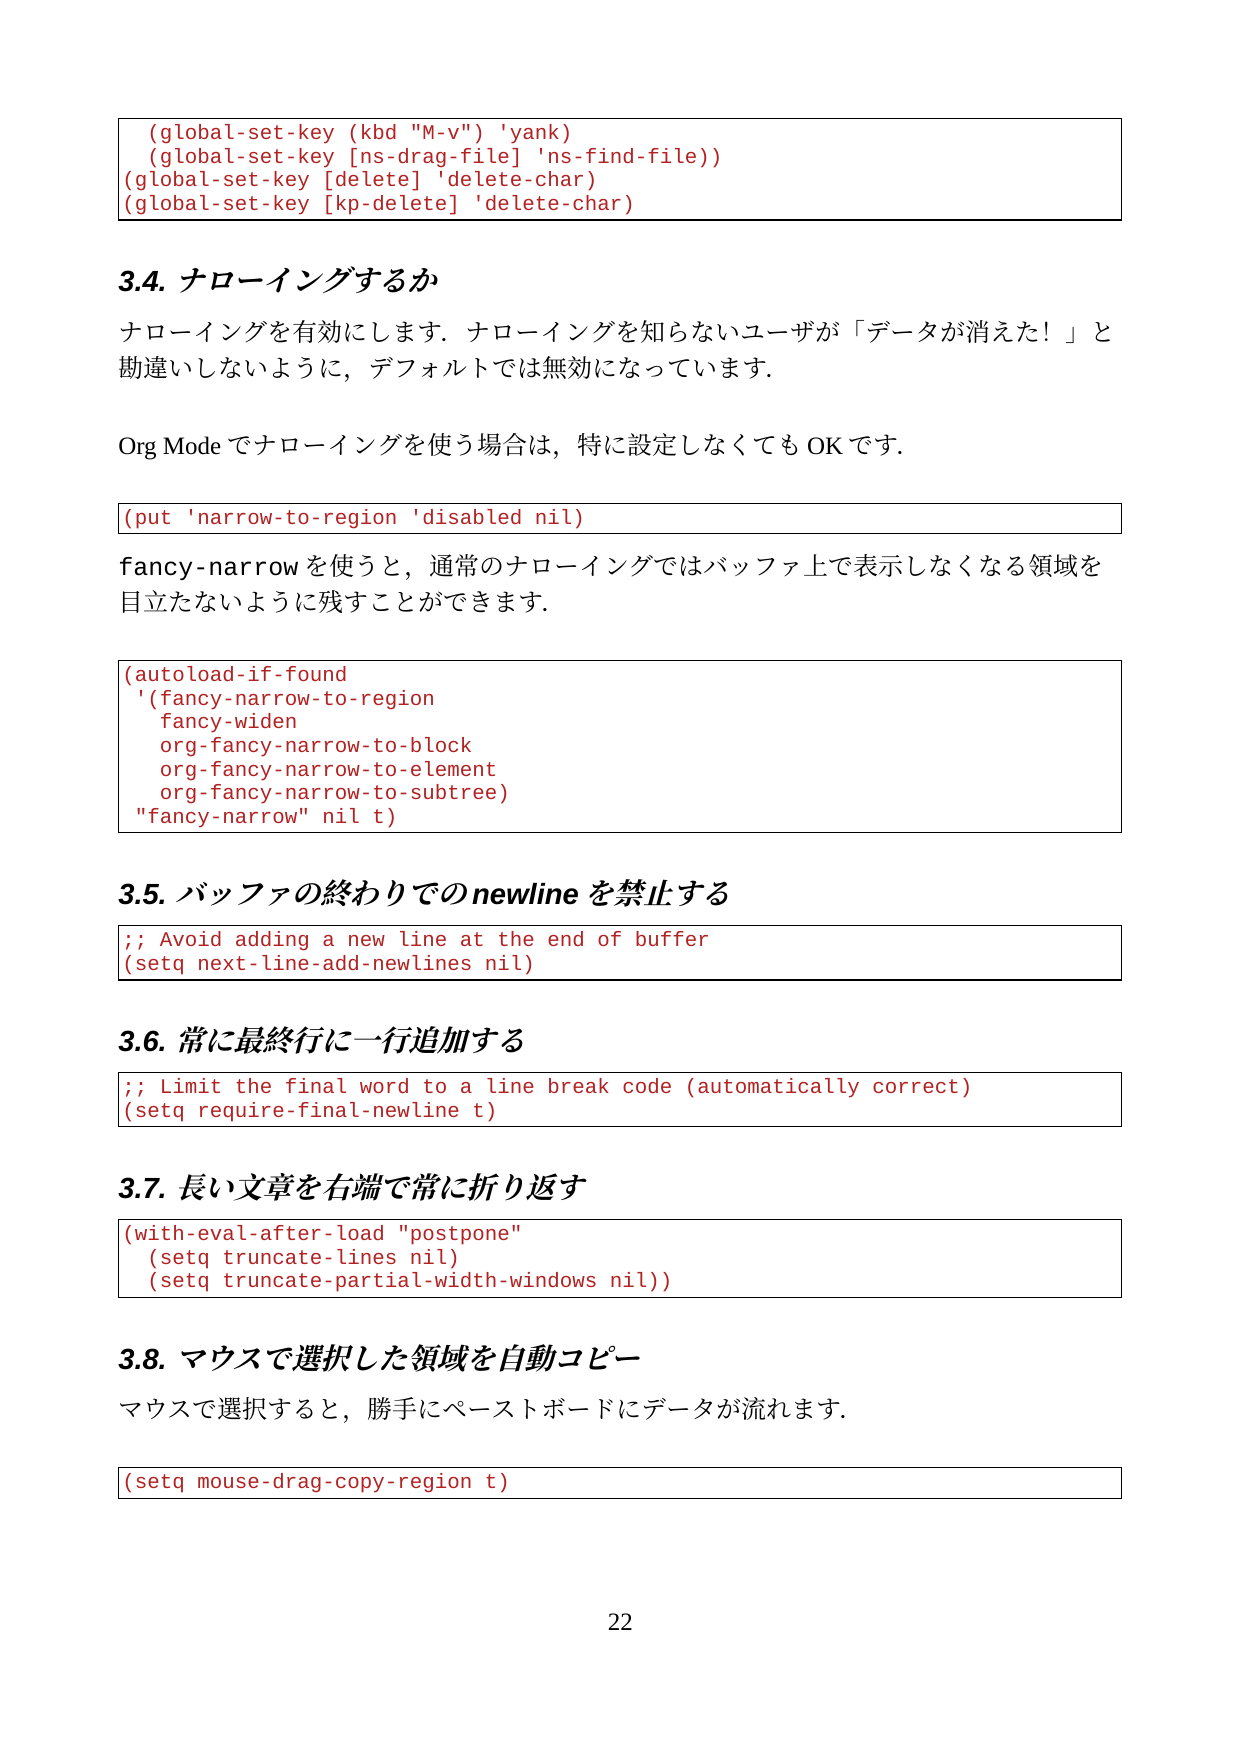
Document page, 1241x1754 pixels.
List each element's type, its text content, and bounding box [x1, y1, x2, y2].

text (setq truncate-partial-width-windows nil)) [119, 1267, 1121, 1297]
subtitle マウスで選択した領域を自動コピー [118, 1336, 1122, 1377]
text '(fancy-narrow-to-region [119, 684, 1121, 707]
text fancy-narrow を使うと，通常のナローイングではバッファ上で表示しなくなる領域を目立たないように残すことができます． [118, 547, 1122, 648]
text (global-set-key (kbd "M-v") 'yank) [119, 119, 1121, 142]
text fancy-widen [119, 707, 1121, 731]
text Org Mode でナローイングを使う場合は，特に設定しなくてもOKです． [118, 426, 1122, 490]
text "fancy-narrow" nil t) [119, 802, 1121, 832]
text (with-eval-after-load "postpone" [119, 1220, 1121, 1243]
text org-fancy-narrow-to-subtree) [119, 778, 1121, 802]
subtitle 常に最終行に一行追加する [118, 1018, 1122, 1060]
text (global-set-key [ns-drag-file] 'ns-find-file)) [119, 142, 1121, 165]
text (put 'narrow-to-region 'disabled nil) [119, 504, 1121, 533]
subtitle ナローイングするか [118, 258, 1122, 300]
text (global-set-key [kp-delete] 'delete-char) [119, 189, 1121, 219]
text ;; Limit the final word to a line break code (automatically correct) [119, 1073, 1121, 1096]
subtitle バッファの終わりでのnewlineを禁止する [118, 871, 1122, 913]
text (setq truncate-lines nil) [119, 1243, 1121, 1267]
text マウスで選択すると，勝手にペーストボードにデータが流れます． [118, 1390, 1122, 1454]
text ;; Avoid adding a new line at the end of buffer [119, 926, 1121, 949]
text (setq mouse-drag-copy-region t) [119, 1468, 1121, 1498]
text (global-set-key [delete] 'delete-char) [119, 165, 1121, 189]
text org-fancy-narrow-to-block [119, 731, 1121, 755]
subtitle 長い文章を右端で常に折り返す [118, 1165, 1122, 1207]
text ナローイングを有効にします．ナローイングを知らないユーザが「データが消えた！」と勘違いしないように，デフォルトでは無効になっています． [118, 312, 1122, 413]
text org-fancy-narrow-to-element [119, 755, 1121, 778]
text (setq next-line-add-newlines nil) [119, 949, 1121, 979]
text (setq require-final-newline t) [119, 1096, 1121, 1126]
text (autoload-if-found [119, 661, 1121, 684]
